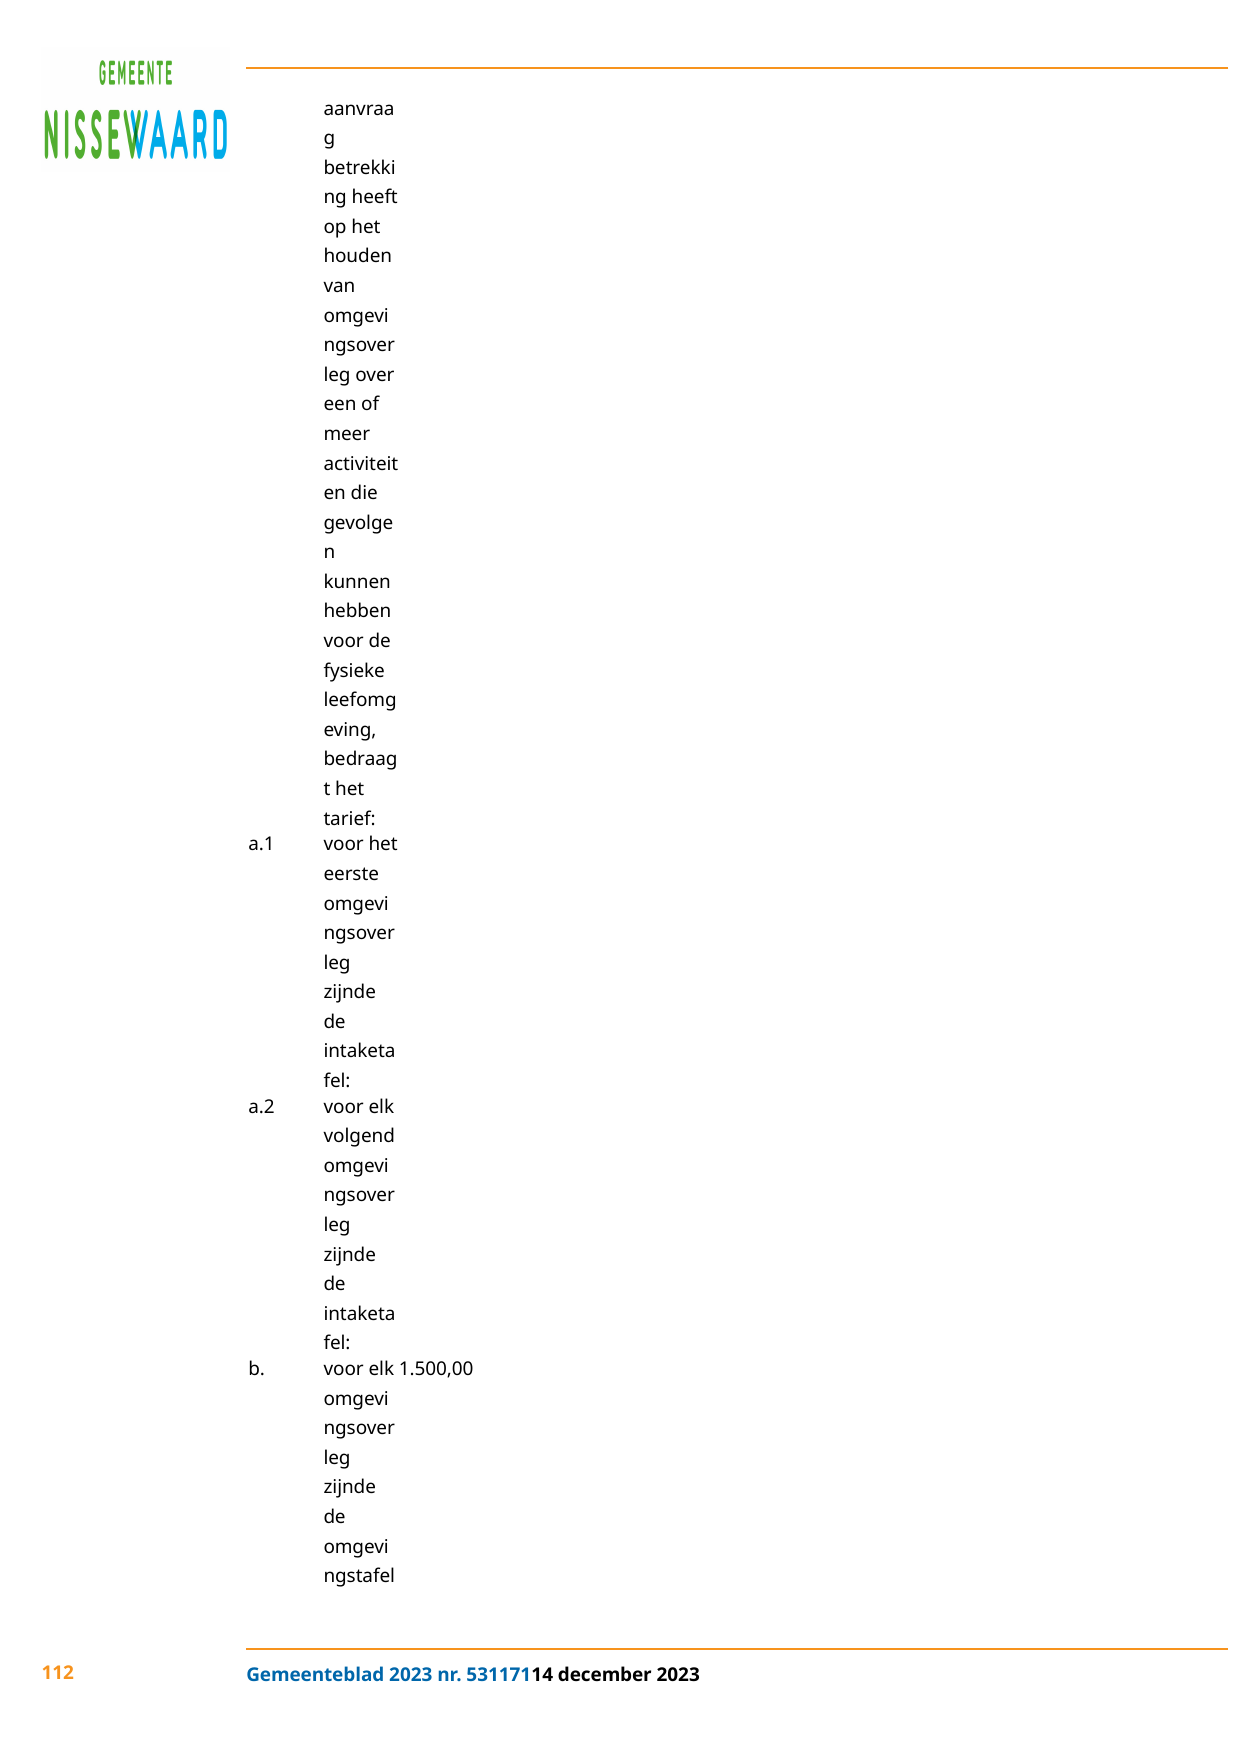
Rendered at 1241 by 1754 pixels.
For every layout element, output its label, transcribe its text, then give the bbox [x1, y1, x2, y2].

table_cell [399, 95, 474, 831]
table_cell 1.500,00 [399, 1355, 474, 1588]
picture [41, 47, 231, 172]
table_cell voor elk volgend omgevingsoverleg zijnde de intaketafel: [323, 1093, 398, 1355]
table_cell aanvraag betrekking heeft op het houden van omgevingsoverleg over een of meer activiteiten die gevolgen kunnen hebben voor de fysieke leefomgeving, bedraagt het tarief: [323, 95, 398, 831]
table_cell voor elk omgevingsoverleg zijnde de omgevingstafel [323, 1355, 398, 1588]
table_cell [399, 831, 474, 1093]
table_cell b. [248, 1355, 323, 1588]
table_cell [399, 1093, 474, 1355]
table_cell [248, 95, 323, 831]
table_cell a.2 [248, 1093, 323, 1355]
table_cell voor het eerste omgevingsoverleg zijnde de intaketafel: [323, 831, 398, 1093]
table_cell a.1 [248, 831, 323, 1093]
